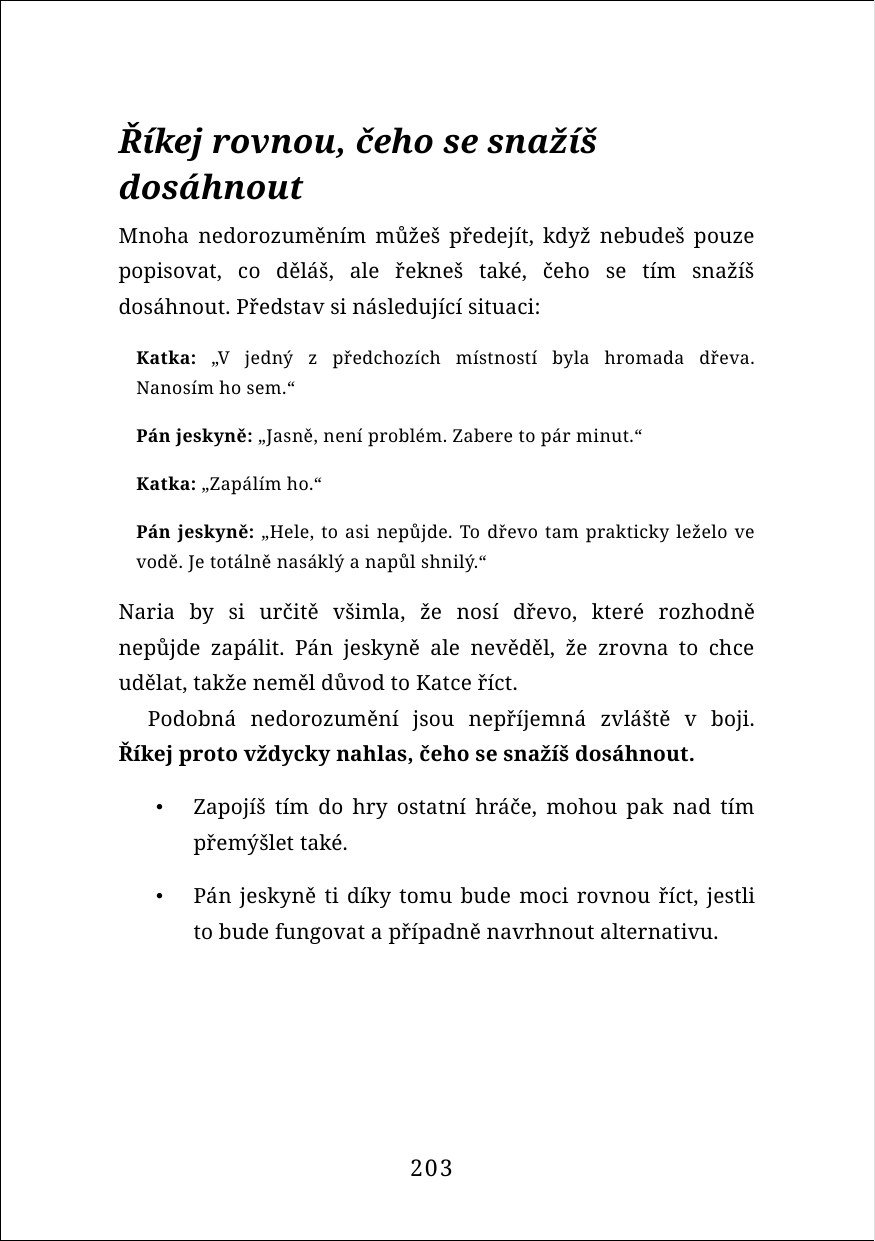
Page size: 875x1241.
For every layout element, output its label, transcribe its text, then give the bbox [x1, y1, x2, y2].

text Katka: „V jedný z předchozích místností byla hromada dřeva. Nanosím ho sem.“ [136, 345, 756, 399]
text Mnoha nedorozuměním můžeš předejít, když nebudeš pouze popisovat, co děláš, ale řekneš také, čeho se tím snažíš dosáhnout. Představ si následující situaci: [118, 221, 756, 320]
subtitle Říkej rovnou, čeho se snažíš dosáhnout [118, 118, 756, 209]
text Pán jeskyně: „Hele, to asi nepůjde. To dřevo tam prakticky leželo ve vodě. Je totálně nasáklý a napůl shnilý.“ [136, 519, 756, 573]
text Pán jeskyně: „Jasně, není problém. Zabere to pár minut.“ [136, 423, 756, 447]
list Pán jeskyně ti díky tomu bude moci rovnou říct, jestli to bude fungovat a případně navrhnout alternativu. [156, 881, 756, 945]
list Zapojíš tím do hry ostatní hráče, mohou pak nad tím přemýšlet také. [156, 792, 756, 856]
text Katka: „Zapálím ho.“ [136, 471, 756, 495]
text Naria by si určitě všimla, že nosí dřevo, které rozhodně nepůjde zapálit. Pán jeskyně ale nevěděl, že zrovna to chce udělat, takže neměl důvod to Katce říct. Podobná nedorozumění jsou nepříjemná zvláště v boji. Říkej proto vždycky nahlas, čeho se snažíš dosáhnout. [118, 597, 756, 768]
